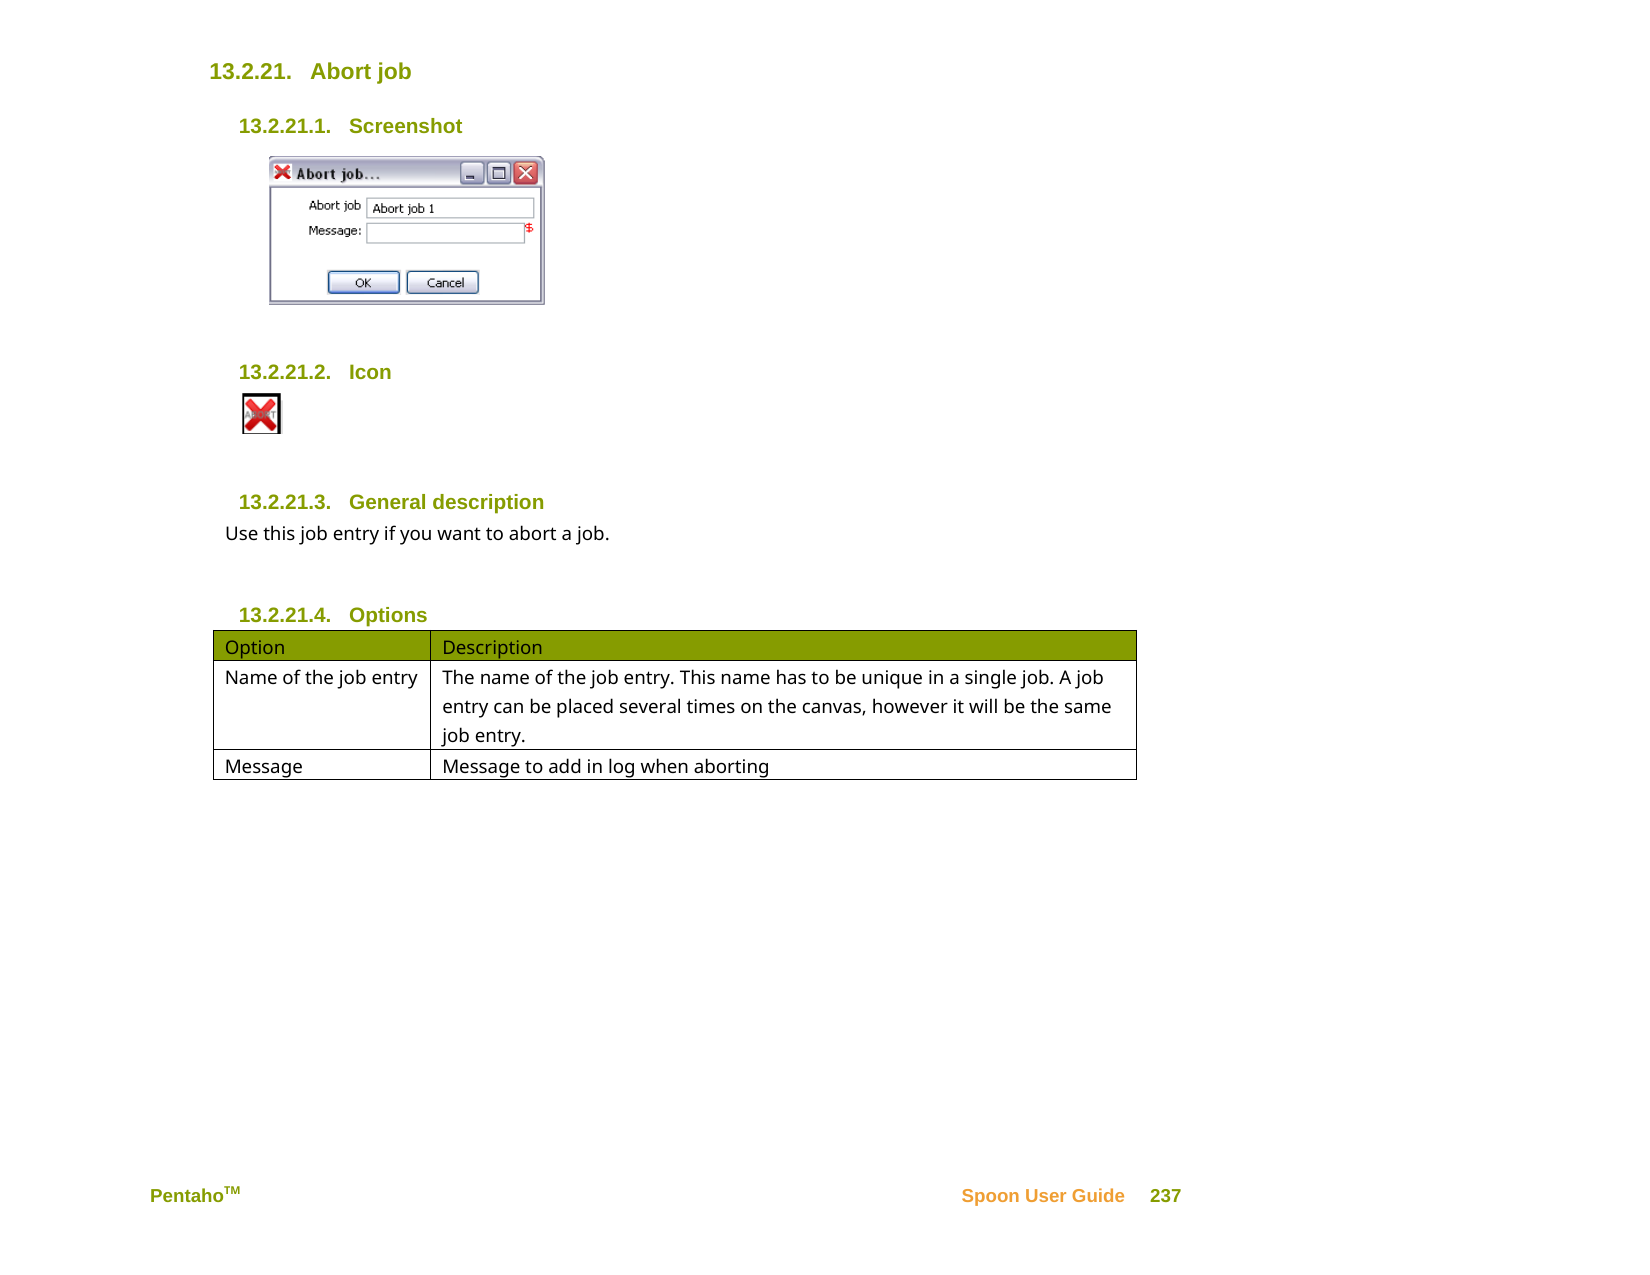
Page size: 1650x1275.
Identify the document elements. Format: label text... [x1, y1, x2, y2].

table_cell The name of the job entry. This name has to be unique in a single job. A job entry can be placed several times on the canvas, however it will be the same job entry. [431, 661, 1136, 749]
table_header Description [431, 631, 1136, 660]
subtitle Abort job [209, 52, 1500, 87]
subtitle General description [239, 482, 1500, 517]
table_cell Message [214, 750, 430, 779]
text Use this job entry if you want to abort a job. [225, 517, 1500, 546]
table_header Option [214, 631, 430, 660]
table_cell Name of the job entry [214, 661, 430, 749]
subtitle Icon [239, 352, 1500, 387]
subtitle Options [239, 594, 1500, 629]
subtitle Screenshot [239, 106, 1500, 141]
table_cell Message to add in log when aborting [431, 750, 1136, 779]
